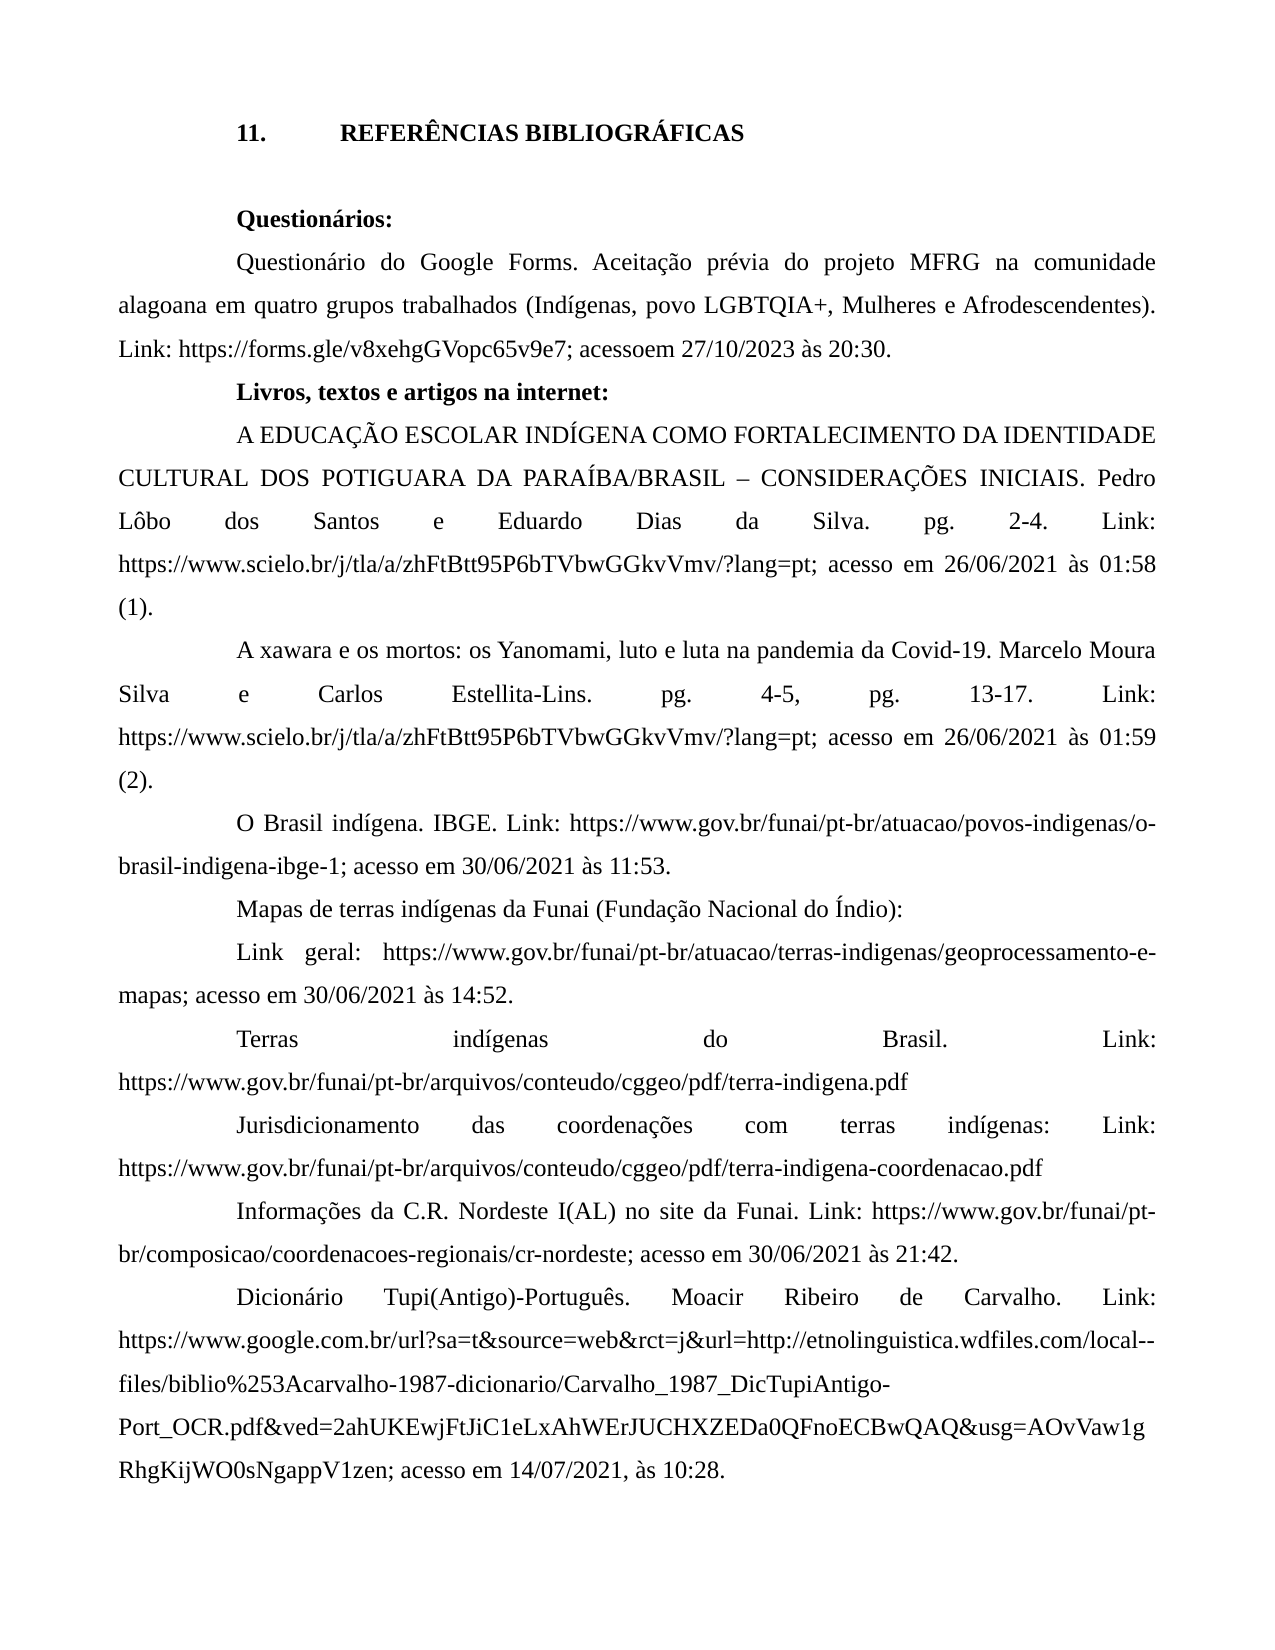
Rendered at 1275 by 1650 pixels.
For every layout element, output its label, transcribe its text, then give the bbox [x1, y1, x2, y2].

text Informações da C.R. Nordeste I(AL) no site da Funai. Link: https://www.gov.br/funai/pt-br/composicao/coordenacoes-regionais/cr-nordeste; acesso em 30/06/2021 às 21:42. [118, 1196, 1157, 1268]
text O Brasil indígena. IBGE. Link: https://www.gov.br/funai/pt-br/atuacao/povos-indigenas/o-brasil-indigena-ibge-1; acesso em 30/06/2021 às 11:53. [118, 808, 1157, 880]
text A xawara e os mortos: os Yanomami, luto e luta na pandemia da Covid-19. Marcelo Moura Silva e Carlos Estellita-Lins. pg. 4-5, pg. 13-17. Link: https://www.scielo.br/j/tla/a/zhFtBtt95P6bTVbwGGkvVmv/?lang=pt; acesso em 26/06/2021 às 01:59 (2). [118, 636, 1157, 794]
text Mapas de terras indígenas da Funai (Fundação Nacional do Índio): [118, 894, 1157, 923]
text Questionário do Google Forms. Aceitação prévia do projeto MFRG na comunidade alagoana em quatro grupos trabalhados (Indígenas, povo LGBTQIA+, Mulheres e Afrodescendentes). Link: https://forms.gle/v8xehgGVopc65v9e7; acessoem 27/10/2023 às 20:30. [118, 247, 1157, 362]
text Terras indígenas do Brasil. Link: https://www.gov.br/funai/pt-br/arquivos/conteudo/cggeo/pdf/terra-indigena.pdf [118, 1024, 1157, 1096]
text A EDUCAÇÃO ESCOLAR INDÍGENA COMO FORTALECIMENTO DA IDENTIDADE CULTURAL DOS POTIGUARA DA PARAÍBA/BRASIL – CONSIDERAÇÕES INICIAIS. Pedro Lôbo dos Santos e Eduardo Dias da Silva. pg. 2-4. Link: https://www.scielo.br/j/tla/a/zhFtBtt95P6bTVbwGGkvVmv/?lang=pt; acesso em 26/06/2021 às 01:58 (1). [118, 420, 1157, 621]
list REFERÊNCIAS BIBLIOGRÁFICAS [118, 118, 1157, 147]
text Livros, textos e artigos na internet: [118, 377, 1157, 406]
text Questionários: [118, 204, 1157, 233]
text Dicionário Tupi(Antigo)-Português. Moacir Ribeiro de Carvalho. Link: https://www.google.com.br/url?sa=t&source=web&rct=j&url=http://etnolinguistica.wdfiles.com/local--files/biblio%253Acarvalho-1987-dicionario/Carvalho_1987_DicTupiAntigo-Port_OCR.pdf&ved=2ahUKEwjFtJiC1eLxAhWErJUCHXZEDa0QFnoECBwQAQ&usg=AOvVaw1gRhgKijWO0sNgappV1zen; acesso em 14/07/2021, às 10:28. [118, 1282, 1157, 1484]
text Link geral: https://www.gov.br/funai/pt-br/atuacao/terras-indigenas/geoprocessamento-e-mapas; acesso em 30/06/2021 às 14:52. [118, 937, 1157, 1009]
text Jurisdicionamento das coordenações com terras indígenas: Link: https://www.gov.br/funai/pt-br/arquivos/conteudo/cggeo/pdf/terra-indigena-coordenacao.pdf [118, 1110, 1157, 1182]
